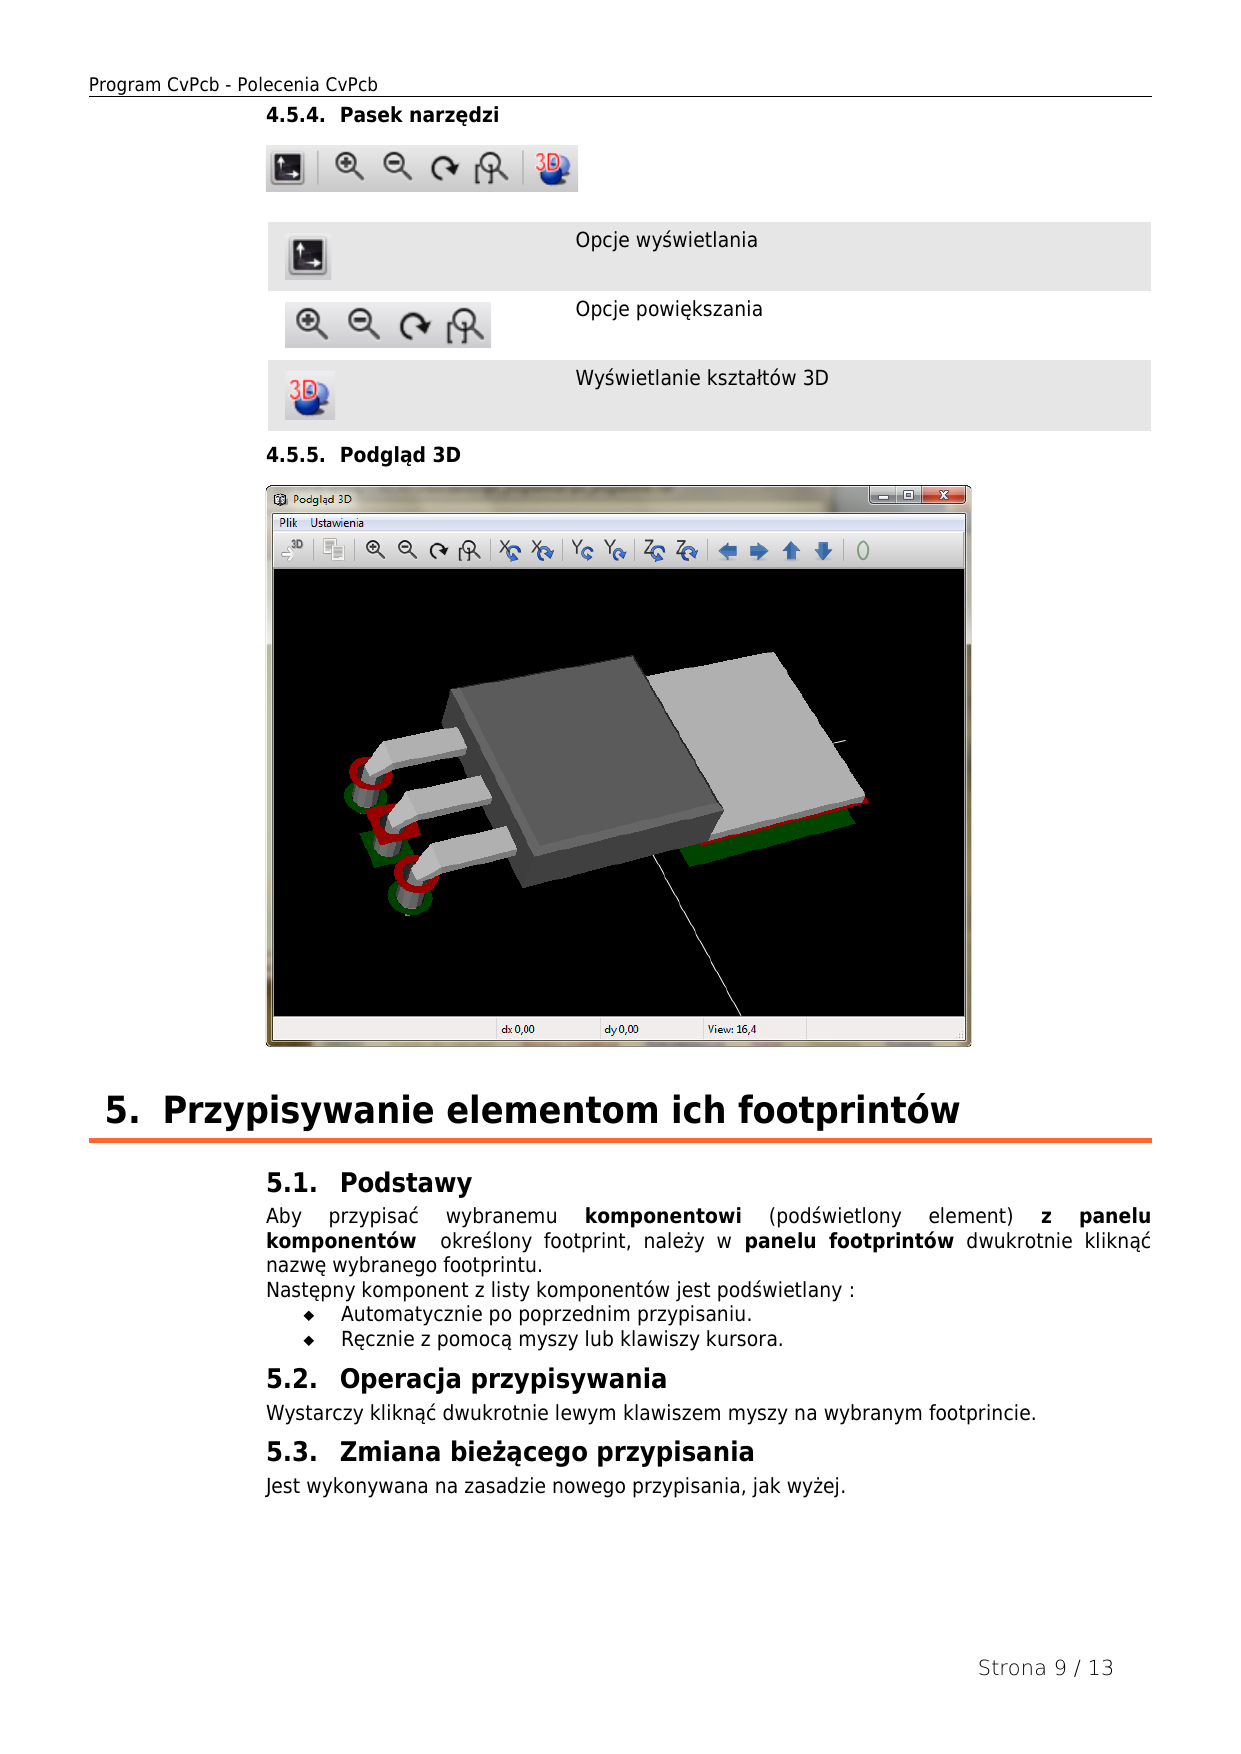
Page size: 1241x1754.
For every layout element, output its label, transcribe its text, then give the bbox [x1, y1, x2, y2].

table_cell Wyświetlanie kształtów 3D [558, 360, 1151, 431]
table_header [268, 222, 558, 291]
picture [285, 371, 336, 420]
picture [285, 233, 332, 280]
list Automatycznie po poprzednim przypisaniu. [303, 1302, 1152, 1327]
table_cell [268, 360, 558, 431]
picture [265, 485, 972, 1047]
subtitle Podgląd 3D [266, 443, 1152, 468]
picture [265, 145, 579, 192]
subtitle Zmiana bieżącego przypisania [266, 1437, 1152, 1468]
text Wystarczy kliknąć dwukrotnie lewym klawiszem myszy na wybranym footprincie. [266, 1401, 1152, 1425]
subtitle Pasek narzędzi [266, 103, 1152, 128]
subtitle Przypisywanie elementom ich footprintów [88, 1082, 1152, 1143]
picture [285, 302, 492, 348]
list Ręcznie z pomocą myszy lub klawiszy kursora. [303, 1327, 1152, 1351]
table_cell Opcje powiększania [558, 291, 1151, 360]
subtitle Podstawy [266, 1167, 1152, 1198]
text Jest wykonywana na zasadzie nowego przypisania, jak wyżej. [266, 1474, 1152, 1499]
text Następny komponent z listy komponentów jest podświetlany : [266, 1278, 1152, 1302]
table_cell [268, 291, 558, 360]
text Aby przypisać wybranemu komponentowi (podświetlony element) z panelu komponentów określony footprint, należy w panelu footprintów dwukrotnie kliknąć nazwę wybranego footprintu. [266, 1204, 1152, 1278]
subtitle Operacja przypisywania [266, 1363, 1152, 1394]
table_header Opcje wyświetlania [558, 222, 1151, 291]
